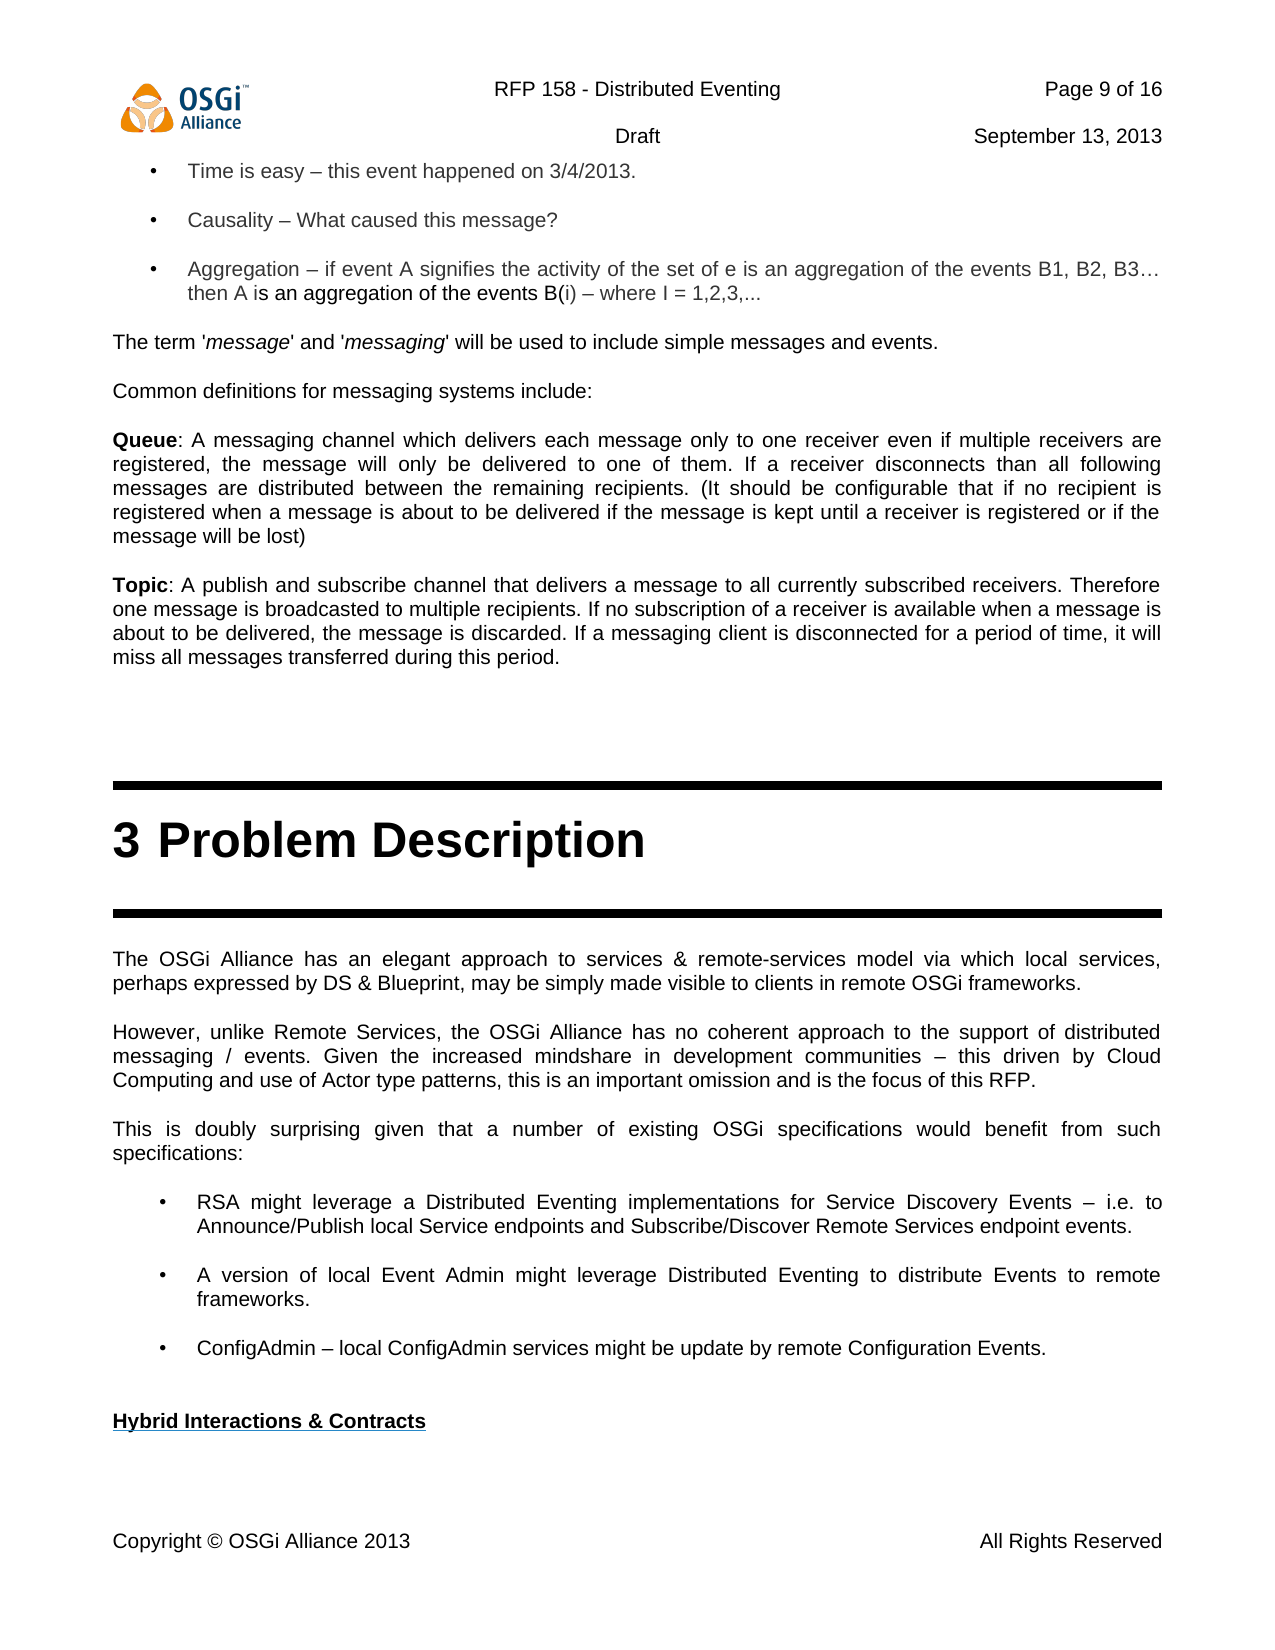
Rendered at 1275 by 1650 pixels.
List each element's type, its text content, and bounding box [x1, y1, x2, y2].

text The OSGi Alliance has an elegant approach to services & remote-services model via which local services, perhaps expressed by DS & Blueprint, may be simply made visible to clients in remote OSGi frameworks. [112, 947, 1162, 995]
list Time is easy – this event happened on 3/4/2013. [150, 159, 1162, 183]
list Aggregation – if event A signifies the activity of the set of e is an aggregation of the events B1, B2, B3… then A is an aggregation of the events B(i) – where I = 1,2,3,... [150, 257, 1162, 305]
text Hybrid Interactions & Contracts [112, 1385, 1162, 1433]
list Causality – What caused this message? [150, 208, 1162, 232]
list ConfigAdmin – local ConfigAdmin services might be update by remote Configuration Events. [159, 1336, 1162, 1360]
text Topic: A publish and subscribe channel that delivers a message to all currently subscribed receivers. Therefore one message is broadcasted to multiple recipients. If no subscription of a receiver is available when a message is about to be delivered, the message is discarded. If a messaging client is disconnected for a period of time, it will miss all messages transferred during this period. [112, 573, 1162, 669]
text This is doubly surprising given that a number of existing OSGi specifications would benefit from such specifications: [112, 1117, 1162, 1165]
text The term 'message' and 'messaging' will be used to include simple messages and events. [112, 330, 1162, 354]
text Queue: A messaging channel which delivers each message only to one receiver even if multiple receivers are registered, the message will only be delivered to one of them. If a receiver disconnects than all following messages are distributed between the remaining recipients. (It should be configurable that if no recipient is registered when a message is about to be delivered if the message is kept until a receiver is registered or if the message will be lost) [112, 428, 1162, 548]
list A version of local Event Admin might leverage Distributed Eventing to distribute Events to remote frameworks. [159, 1263, 1162, 1311]
list RSA might leverage a Distributed Eventing implementations for Service Discovery Events – i.e. to Announce/Publish local Service endpoints and Subscribe/Discover Remote Services endpoint events. [159, 1190, 1162, 1238]
text Common definitions for messaging systems include: [112, 379, 1162, 403]
picture [113, 76, 257, 140]
text However, unlike Remote Services, the OSGi Alliance has no coherent approach to the support of distributed messaging / events. Given the increased mindshare in development communities – this driven by Cloud Computing and use of Actor type patterns, this is an important omission and is the focus of this RFP. [112, 1020, 1162, 1092]
subtitle Problem Description [112, 782, 1162, 918]
